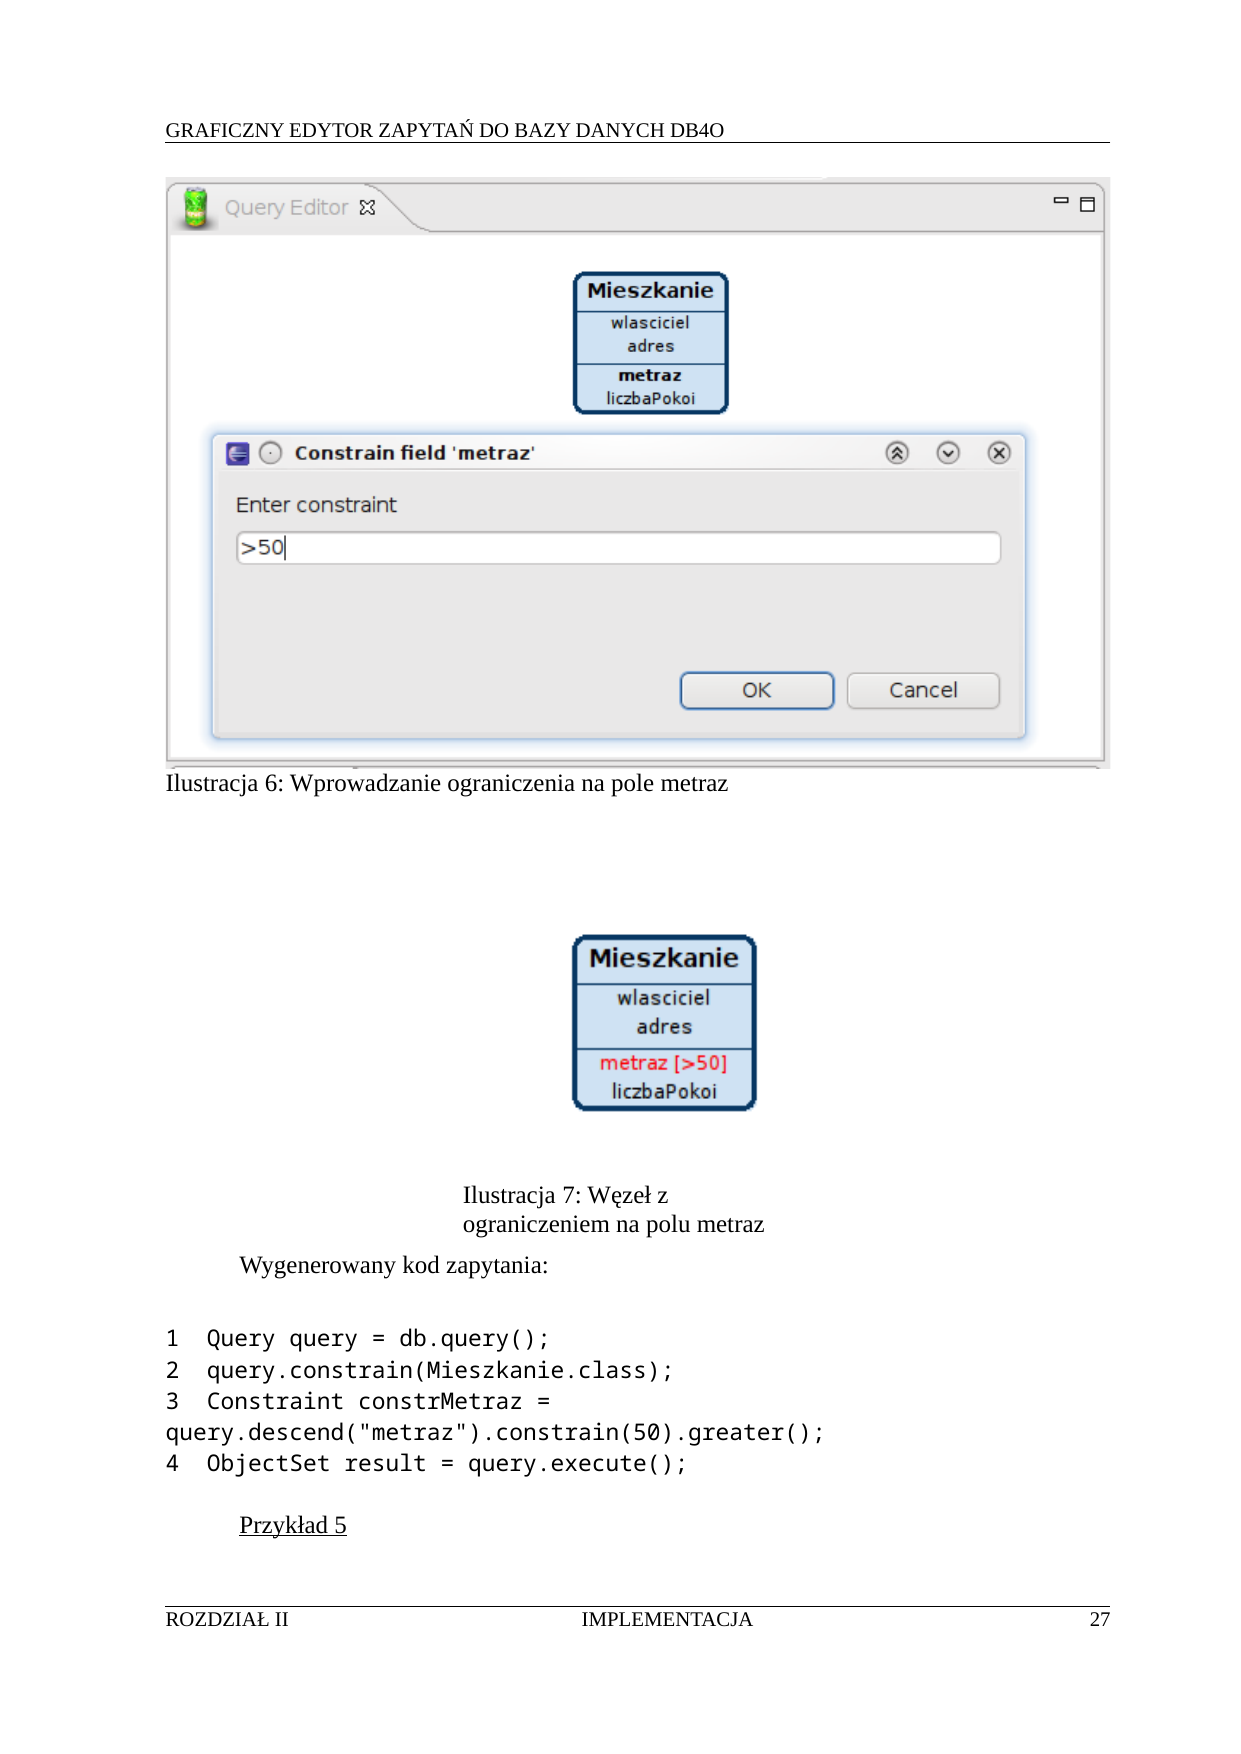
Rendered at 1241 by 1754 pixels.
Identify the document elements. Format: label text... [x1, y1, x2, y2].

text Wygenerowany kod zapytania: [165, 1250, 1110, 1279]
text Ilustracja 6: Wprowadzanie ograniczenia na pole metraz [165, 769, 1110, 797]
text 4 ObjectSet result = query.execute(); [165, 1447, 1110, 1479]
text 1 Query query = db.query(); [165, 1322, 1110, 1354]
text 3 Constraint constrMetraz = query.descend("metraz").constrain(50).greater(); [165, 1385, 1110, 1447]
text Ilustracja 7: Węzeł z ograniczeniem na polu metraz [463, 1180, 813, 1237]
text 2 query.constrain(Mieszkanie.class); [165, 1354, 1110, 1385]
picture [165, 177, 1111, 769]
text Przykład 5 [165, 1510, 1110, 1539]
picture [462, 890, 859, 1180]
